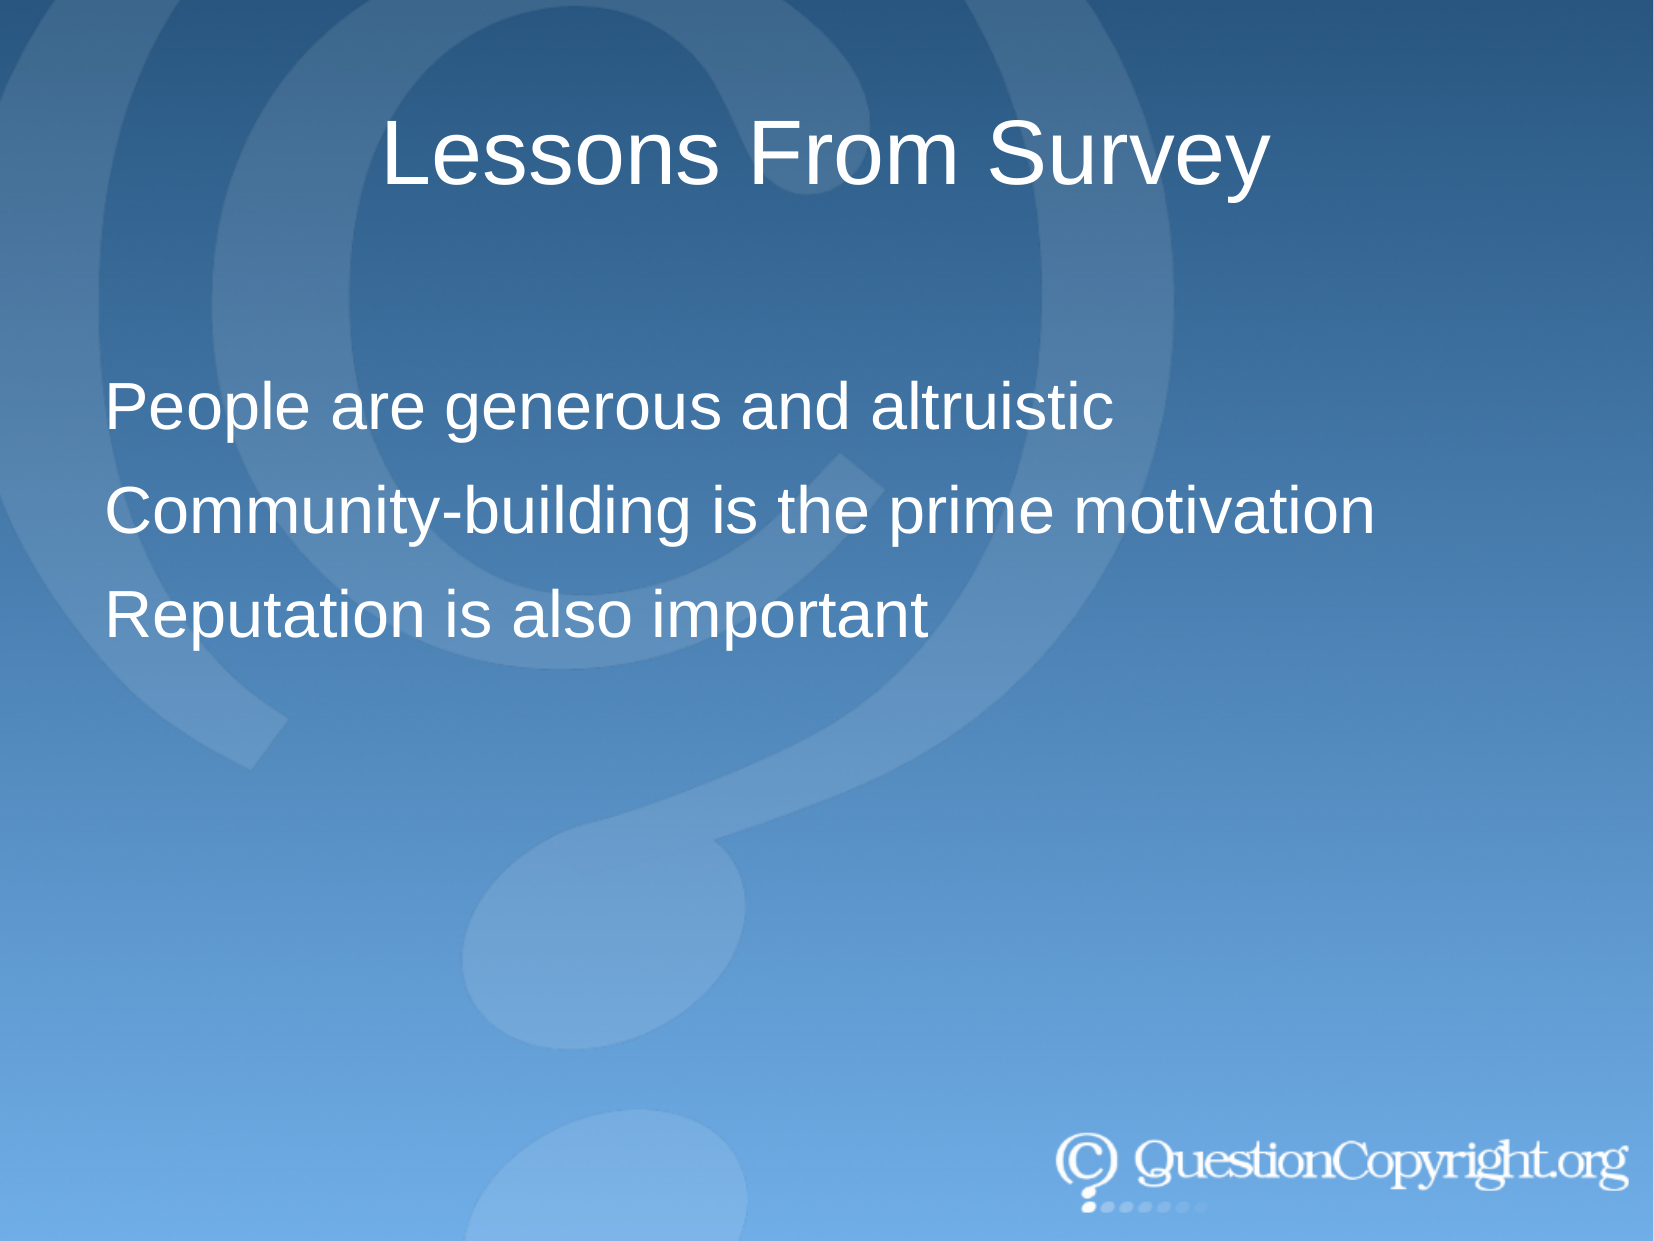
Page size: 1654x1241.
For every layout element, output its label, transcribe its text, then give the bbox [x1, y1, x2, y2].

title Lessons From Survey [82, 49, 1571, 257]
list People are generous and altruistic Community-building is the prime motivation Reputation is also important [86, 368, 1576, 976]
picture [0, 0, 1654, 1241]
